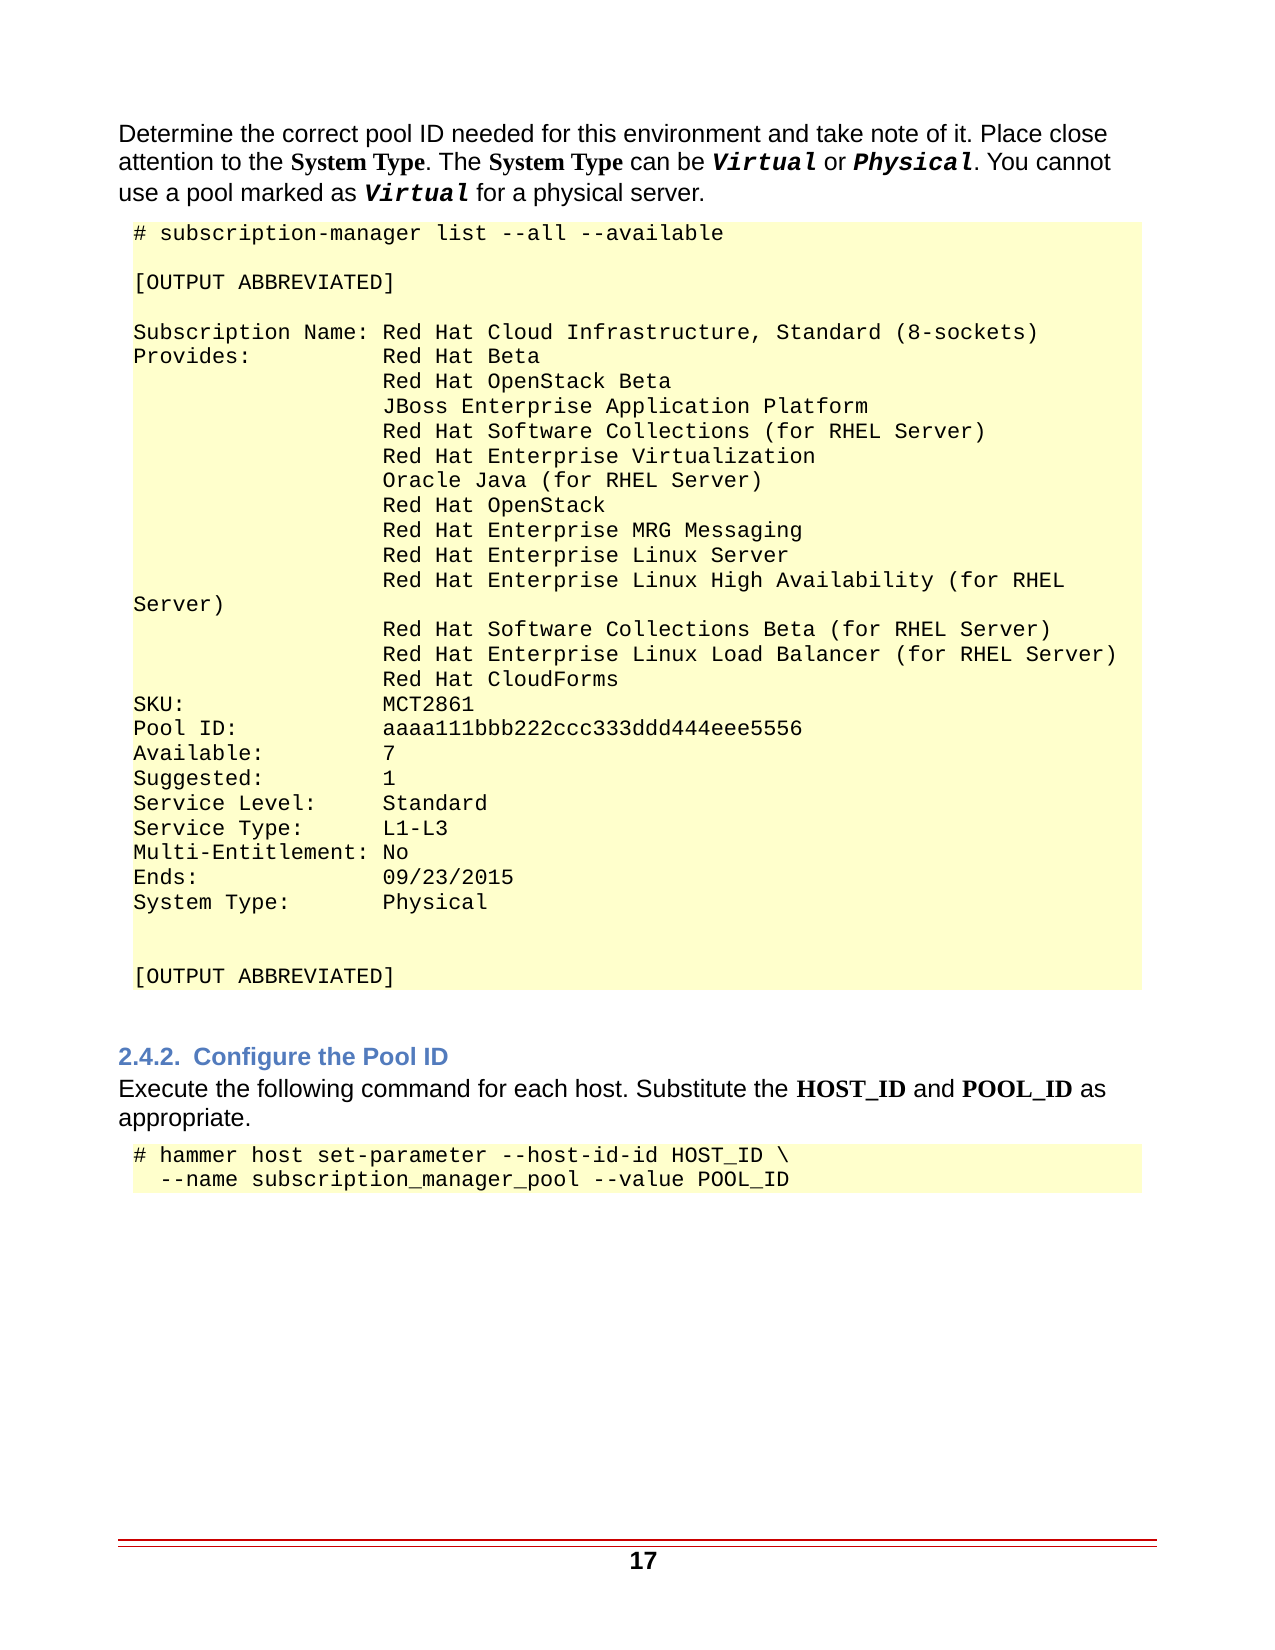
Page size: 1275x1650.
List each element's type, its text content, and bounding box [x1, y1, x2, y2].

text Determine the correct pool ID needed for this environment and take note of it. Place close attention to the System Type. The System Type can be Virtual or Physical. You cannot use a pool marked as Virtual for a physical server. [118, 118, 1157, 209]
text # subscription-manager list --all --available [OUTPUT ABBREVIATED] Subscription Name: Red Hat Cloud Infrastructure, Standard (8-sockets) Provides: Red Hat Beta Red Hat OpenStack Beta JBoss Enterprise Application Platform Red Hat Software Collections (for RHEL Server) Red Hat Enterprise Virtualization Oracle Java (for RHEL Server) Red Hat OpenStack Red Hat Enterprise MRG Messaging Red Hat Enterprise Linux Server Red Hat Enterprise Linux High Availability (for RHEL Server) Red Hat Software Collections Beta (for RHEL Server) Red Hat Enterprise Linux Load Balancer (for RHEL Server) Red Hat CloudForms SKU: MCT2861 Pool ID: aaaa111bbb222ccc333ddd444eee5556 Available: 7 Suggested: 1 Service Level: Standard Service Type: L1-L3 Multi-Entitlement: No Ends: 09/23/2015 System Type: Physical [OUTPUT ABBREVIATED] [133, 222, 1142, 990]
text # hammer host set-parameter --host-id-id HOST_ID \ --name subscription_manager_pool --value POOL_ID [133, 1144, 1142, 1193]
text Execute the following command for each host. Substitute the HOST_ID and POOL_ID as appropriate. [118, 1074, 1157, 1131]
subtitle Configure the Pool ID [118, 1042, 1157, 1071]
